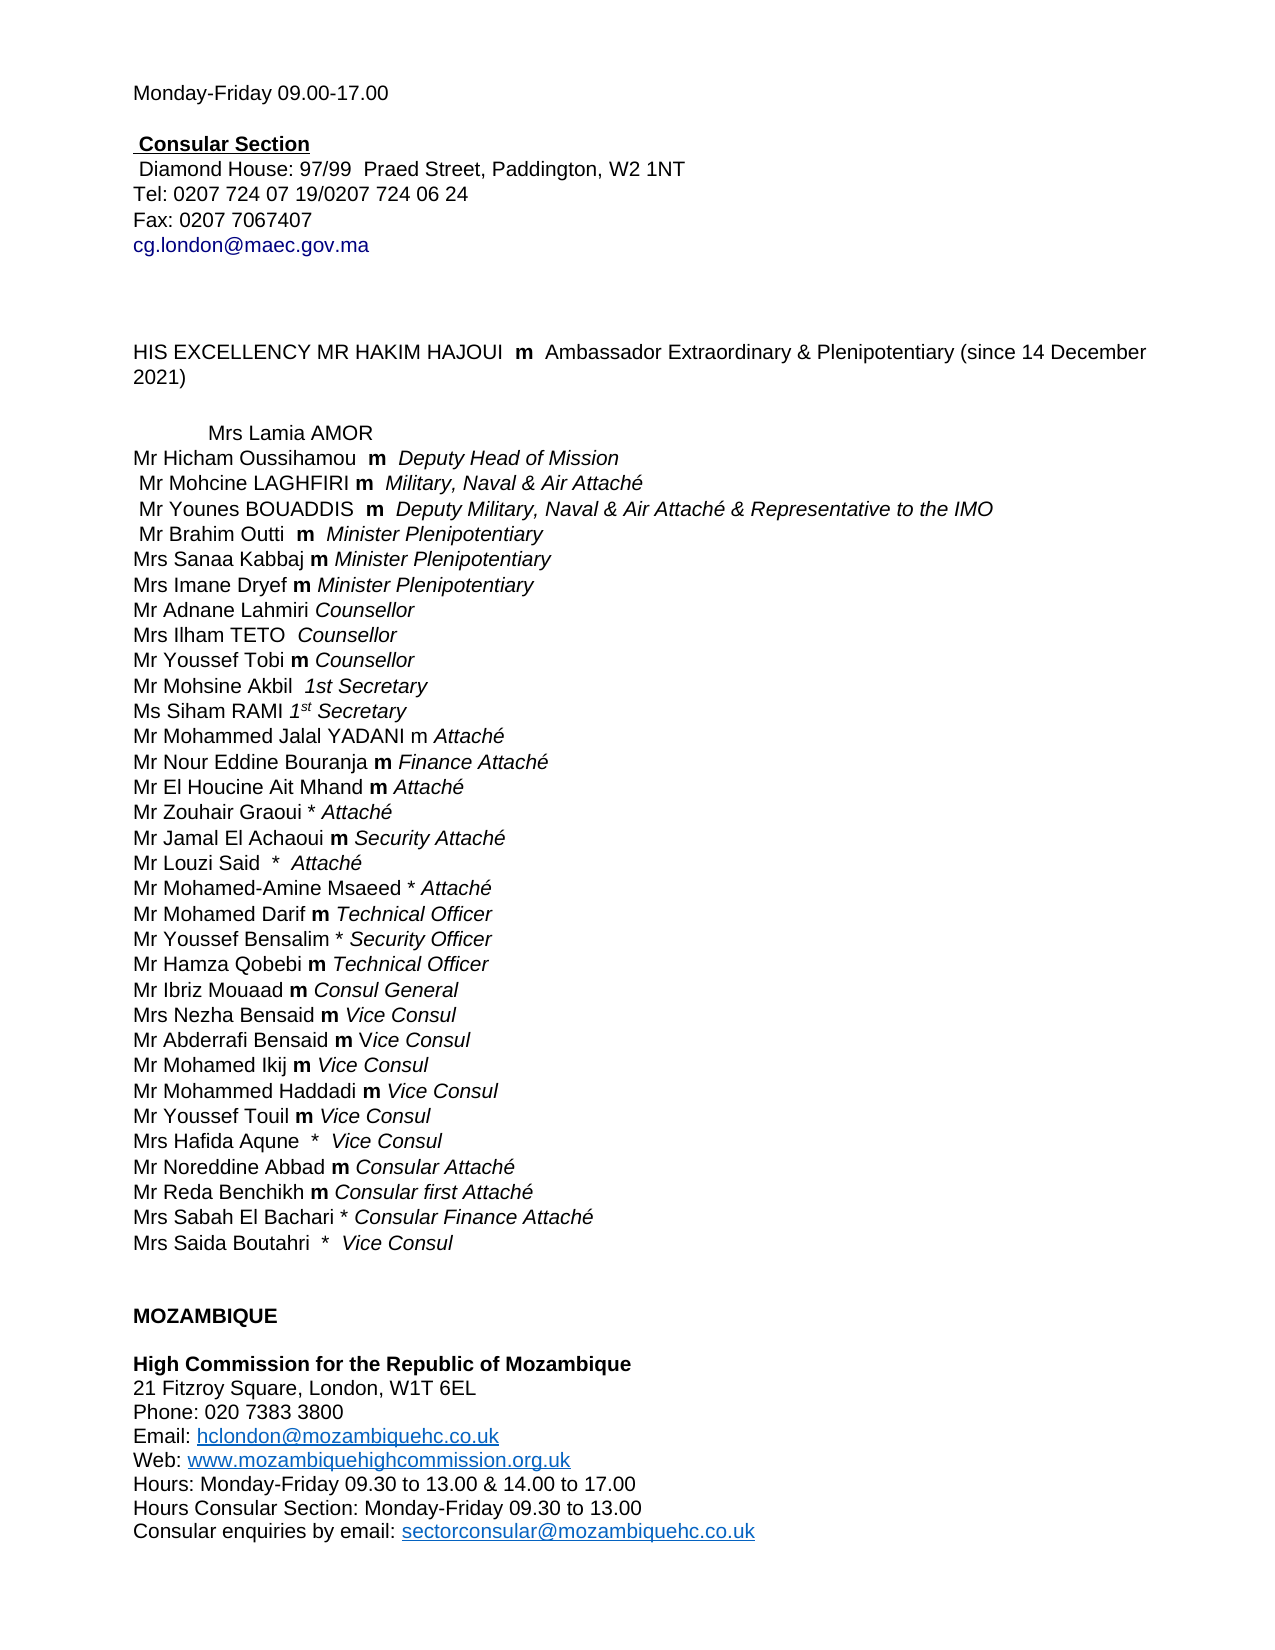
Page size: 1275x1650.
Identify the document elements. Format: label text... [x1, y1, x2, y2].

text Mr Youssef Bensalim * Security Officer [133, 927, 1181, 951]
text Mr Reda Benchikh m Consular first Attaché [133, 1180, 1181, 1204]
text Mr El Houcine Ait Mhand m Attaché [133, 775, 1181, 799]
text Mrs Lamia AMOR Mr Hicham Oussihamou m Deputy Head of Mission Mr Mohcine LAGHFIRI m Military, Naval & Air Attaché Mr Younes BOUADDIS m Deputy Military, Naval & Air Attaché & Representative to the IMO Mr Brahim Outti m Minister Plenipotentiary [133, 421, 1181, 546]
text Mr Mohamed-Amine Msaeed * Attaché [133, 876, 1181, 900]
text Mrs Sanaa Kabbaj m Minister Plenipotentiary [133, 547, 1181, 571]
text Mr Adnane Lahmiri Counsellor [133, 598, 1181, 622]
text Mr Noreddine Abbad m Consular Attaché [133, 1154, 1181, 1178]
text Mrs Sabah El Bachari * Consular Finance Attaché [133, 1205, 1181, 1229]
text Mr Mohamed Darif m Technical Officer [133, 901, 1181, 925]
text Monday-Friday 09.00-17.00 Consular Section Diamond House: 97/99 Praed Street, Paddington, W2 1NT [133, 81, 1181, 181]
text Mr Abderrafi Bensaid m Vice Consul Mr Mohamed Ikij m Vice Consul [133, 1028, 1181, 1077]
text Phone: 020 7383 3800 [133, 1399, 1181, 1423]
text Mr Youssef Touil m Vice Consul [133, 1104, 1181, 1128]
text Tel: 0207 724 07 19/0207 724 06 24 [133, 182, 1181, 206]
text High Commission for the Republic of Mozambique [133, 1352, 1181, 1376]
text Fax: 0207 7067407 [133, 207, 1181, 231]
text Mr Mohsine Akbil 1st Secretary [133, 674, 1181, 698]
text Mrs Nezha Bensaid m Vice Consul [133, 1003, 1181, 1027]
text Mr Mohammed Jalal YADANI m Attaché [133, 724, 1181, 748]
text Mrs Hafida Aqune * Vice Consul [133, 1129, 1181, 1153]
text Ms Siham RAMI 1st Secretary [133, 699, 1181, 723]
text HIS EXCELLENCY MR HAKIM HAJOUI m Ambassador Extraordinary & Plenipotentiary (since 14 December 2021) [133, 339, 1181, 419]
text Mr Nour Eddine Bouranja m Finance Attaché [133, 749, 1181, 773]
text MOZAMBIQUE [133, 1304, 1181, 1328]
text Web: www.mozambiquehighcommission.org.uk [133, 1447, 1181, 1471]
text Mr Louzi Said * Attaché [133, 851, 1181, 875]
text Mr Zouhair Graoui * Attaché Mr Jamal El Achaoui m Security Attaché [133, 800, 1181, 849]
text Consular enquiries by email: sectorconsular@mozambiquehc.co.uk [133, 1519, 1181, 1543]
text 21 Fitzroy Square, London, W1T 6EL [133, 1376, 1181, 1399]
text Mrs Saida Boutahri * Vice Consul [133, 1231, 1181, 1254]
text Mrs Imane Dryef m Minister Plenipotentiary [133, 572, 1181, 596]
text cg.london@maec.gov.ma [133, 233, 1181, 338]
text Mrs Ilham TETO Counsellor [133, 623, 1181, 647]
text Mr Hamza Qobebi m Technical Officer [133, 952, 1181, 976]
text Hours: Monday-Friday 09.30 to 13.00 & 14.00 to 17.00 [133, 1471, 1181, 1495]
text Mr Youssef Tobi m Counsellor [133, 648, 1181, 672]
text Mr Mohammed Haddadi m Vice Consul [133, 1079, 1181, 1103]
text Mr Ibriz Mouaad m Consul General [133, 977, 1181, 1001]
text Hours Consular Section: Monday-Friday 09.30 to 13.00 [133, 1495, 1181, 1519]
text Email: hclondon@mozambiquehc.co.uk [133, 1423, 1181, 1447]
